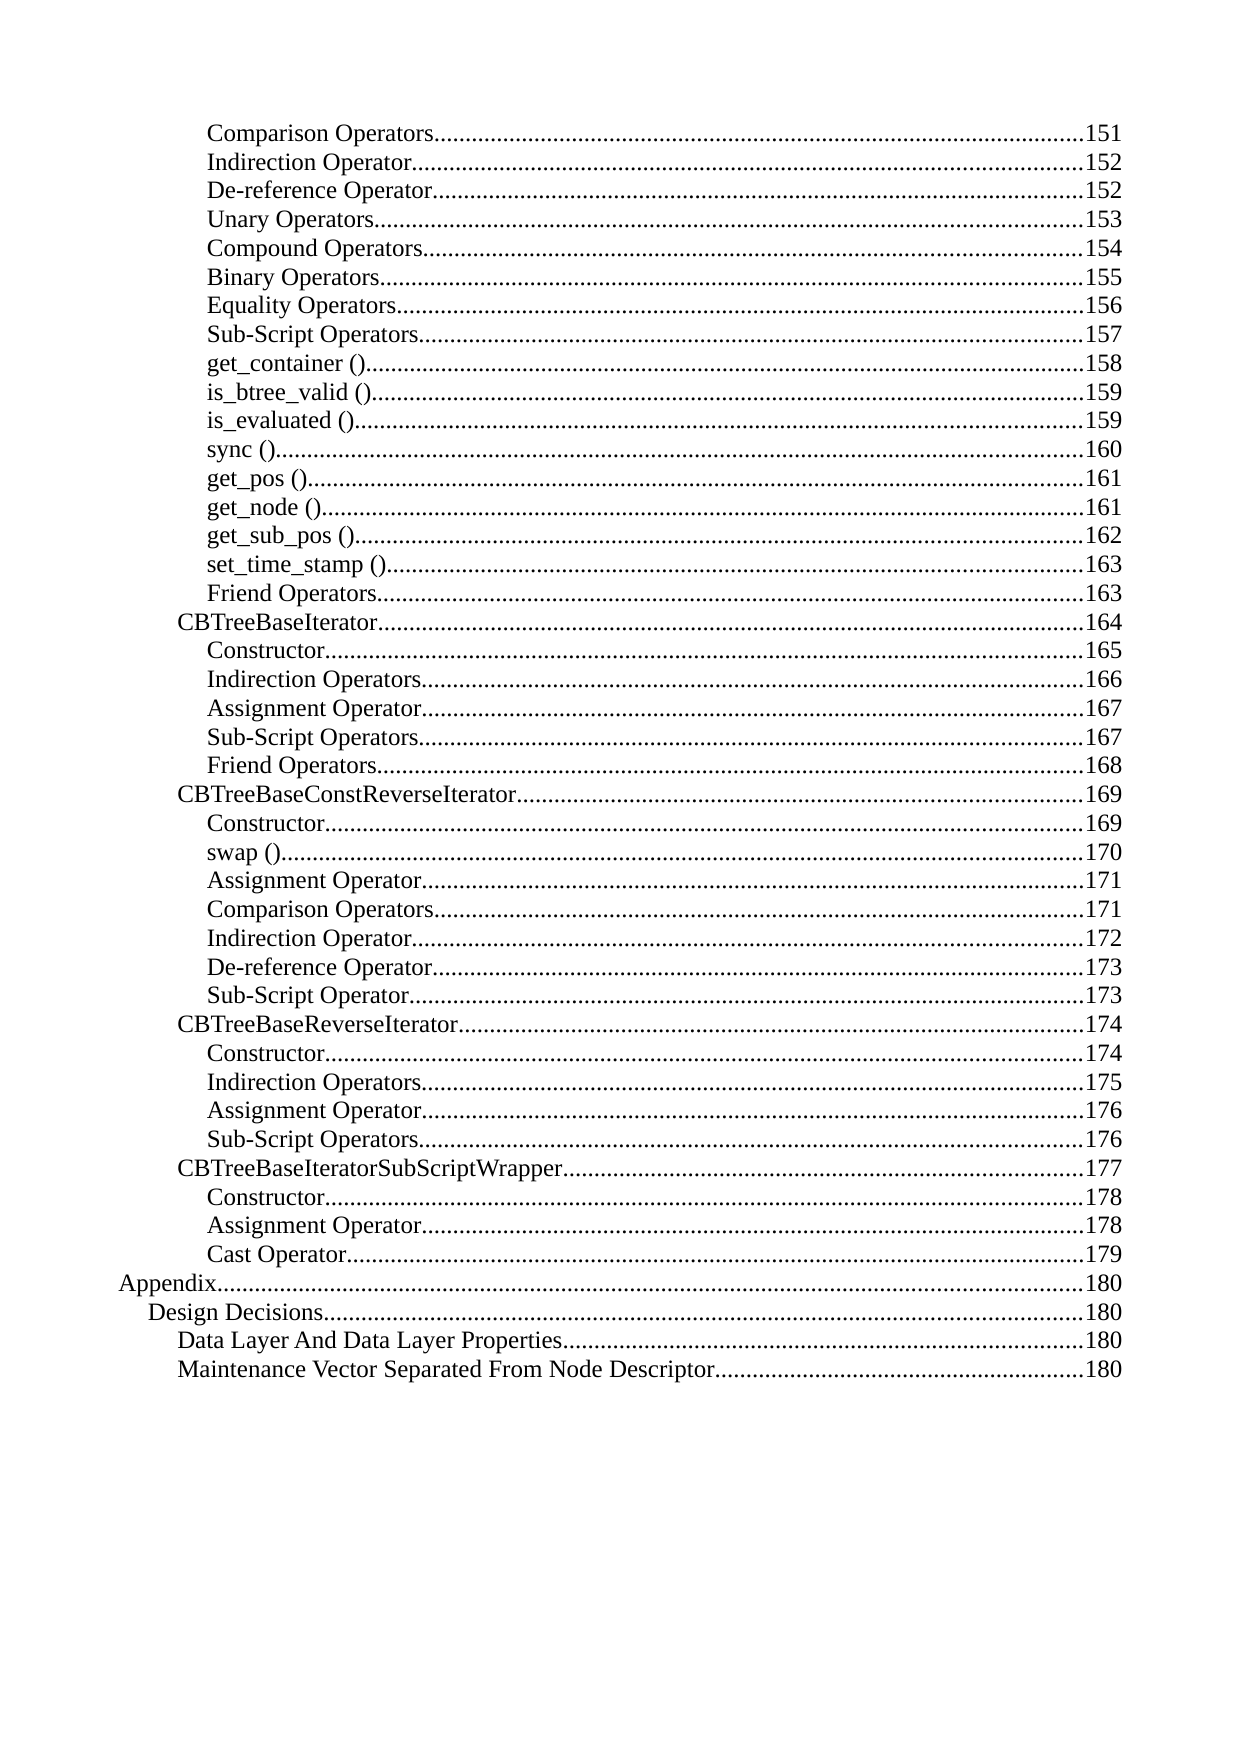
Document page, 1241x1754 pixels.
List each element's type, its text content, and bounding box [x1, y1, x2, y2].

text Sub-Script Operator 173 [207, 981, 1122, 1009]
text Constructor 169 [207, 808, 1122, 837]
text CBTreeBaseIteratorSubScriptWrapper 177 [177, 1153, 1122, 1182]
text Cast Operator 179 [207, 1239, 1122, 1268]
text Friend Operators 163 [207, 578, 1122, 607]
text Constructor 174 [207, 1038, 1122, 1067]
text Sub-Script Operators 157 [207, 319, 1122, 348]
text Comparison Operators 151 [207, 118, 1122, 147]
text Comparison Operators 171 [207, 894, 1122, 923]
text Appendix 180 [118, 1268, 1122, 1297]
text get_pos () 161 [207, 463, 1122, 492]
text get_node () 161 [207, 492, 1122, 521]
text swap () 170 [207, 837, 1122, 866]
text Constructor 165 [207, 636, 1122, 664]
text Indirection Operators 166 [207, 664, 1122, 693]
text Equality Operators 156 [207, 291, 1122, 319]
text De-reference Operator 152 [207, 176, 1122, 204]
text Unary Operators 153 [207, 204, 1122, 233]
text Indirection Operators 175 [207, 1067, 1122, 1096]
text Maintenance Vector Separated From Node Descriptor 180 [177, 1354, 1122, 1383]
text Constructor 178 [207, 1182, 1122, 1211]
text Sub-Script Operators 176 [207, 1124, 1122, 1153]
text is_evaluated () 159 [207, 406, 1122, 434]
text De-reference Operator 173 [207, 952, 1122, 981]
text Indirection Operator 172 [207, 923, 1122, 952]
text CBTreeBaseIterator 164 [177, 607, 1122, 636]
text Binary Operators 155 [207, 262, 1122, 291]
text Sub-Script Operators 167 [207, 722, 1122, 751]
text Data Layer And Data Layer Properties 180 [177, 1326, 1122, 1354]
text sync () 160 [207, 434, 1122, 463]
text CBTreeBaseReverseIterator 174 [177, 1009, 1122, 1038]
text get_sub_pos () 162 [207, 521, 1122, 549]
text Assignment Operator 176 [207, 1096, 1122, 1124]
text Assignment Operator 171 [207, 866, 1122, 894]
text Assignment Operator 178 [207, 1211, 1122, 1239]
text Indirection Operator 152 [207, 147, 1122, 176]
text Friend Operators 168 [207, 751, 1122, 779]
text CBTreeBaseConstReverseIterator 169 [177, 779, 1122, 808]
text Compound Operators 154 [207, 233, 1122, 262]
text is_btree_valid () 159 [207, 377, 1122, 406]
text Design Decisions 180 [148, 1297, 1122, 1326]
text get_container () 158 [207, 348, 1122, 377]
text Assignment Operator 167 [207, 693, 1122, 722]
text set_time_stamp () 163 [207, 549, 1122, 578]
